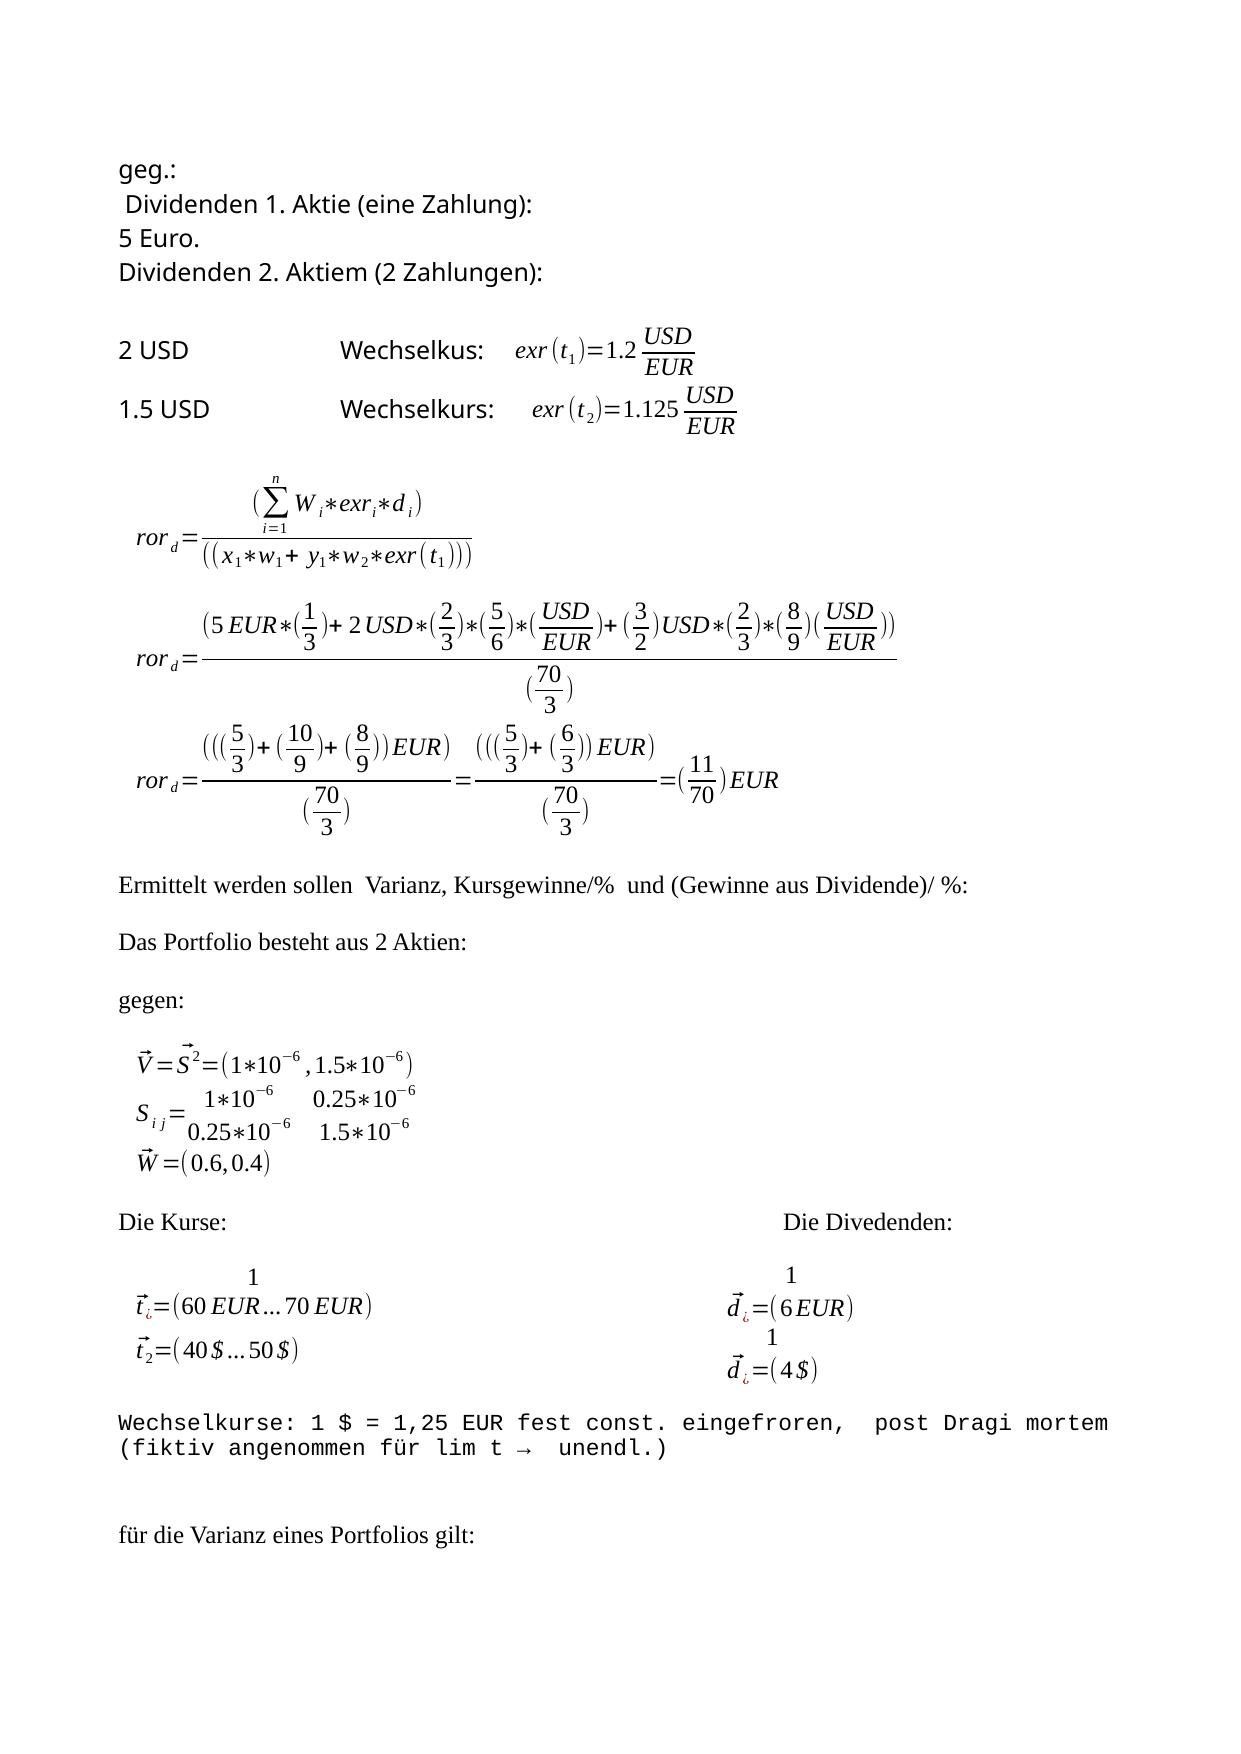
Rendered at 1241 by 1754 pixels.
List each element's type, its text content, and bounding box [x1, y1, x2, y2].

text Dividenden 2. Aktiem (2 Zahlungen): [118, 254, 1122, 288]
text Dividenden 1. Aktie (eine Zahlung): [118, 186, 1122, 220]
text für die Varianz eines Portfolios gilt: [118, 1520, 1122, 1549]
text 2 USD Wechselkus: [118, 322, 1122, 382]
text geg.: [118, 152, 1122, 186]
text Wechselkurse: 1 $ = 1,25 EUR fest const. eingefroren, post Dragi mortem (fiktiv angenommen für lim t → unendl.) [118, 1411, 1122, 1463]
text 5 Euro. [118, 220, 1122, 254]
text Das Portfolio besteht aus 2 Aktien: [118, 927, 1122, 956]
text Die Kurse: Die Divedenden: [118, 1207, 1122, 1236]
text Ermittelt werden sollen Varianz, Kursgewinne/% und (Gewinne aus Dividende)/ %: [118, 870, 1122, 899]
text 1.5 USD Wechselkurs: [118, 382, 1122, 441]
text gegen: [118, 985, 1122, 1014]
